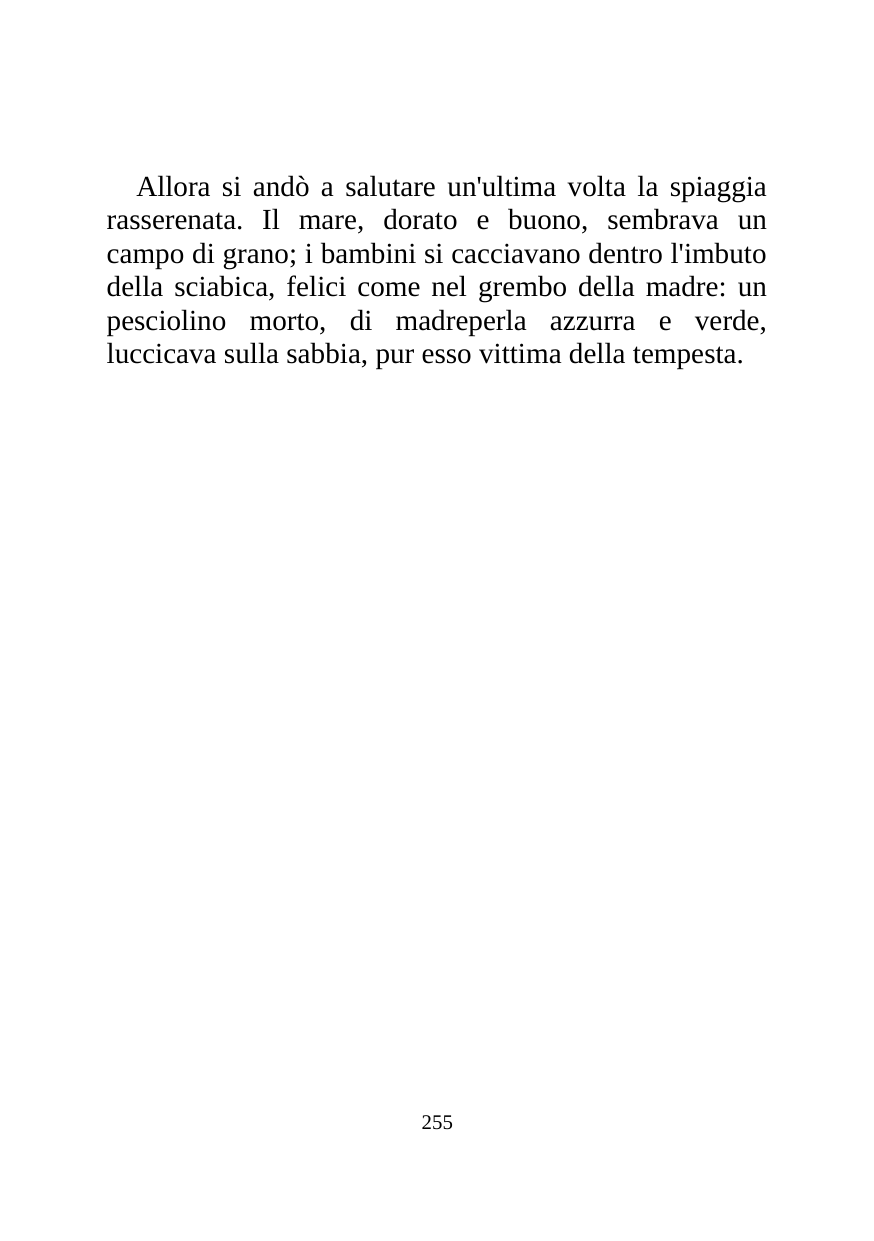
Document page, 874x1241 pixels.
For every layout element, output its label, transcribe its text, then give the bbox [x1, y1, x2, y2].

text Allora si andò a salutare un'ultima volta la spiaggia rasserenata. Il mare, dorato e buono, sembrava un campo di grano; i bambini si cacciavano dentro l'imbuto della sciabica, felici come nel grembo della madre: un pesciolino morto, di madreperla azzurra e verde, luccicava sulla sabbia, pur esso vittima della tempesta. [106, 169, 768, 370]
